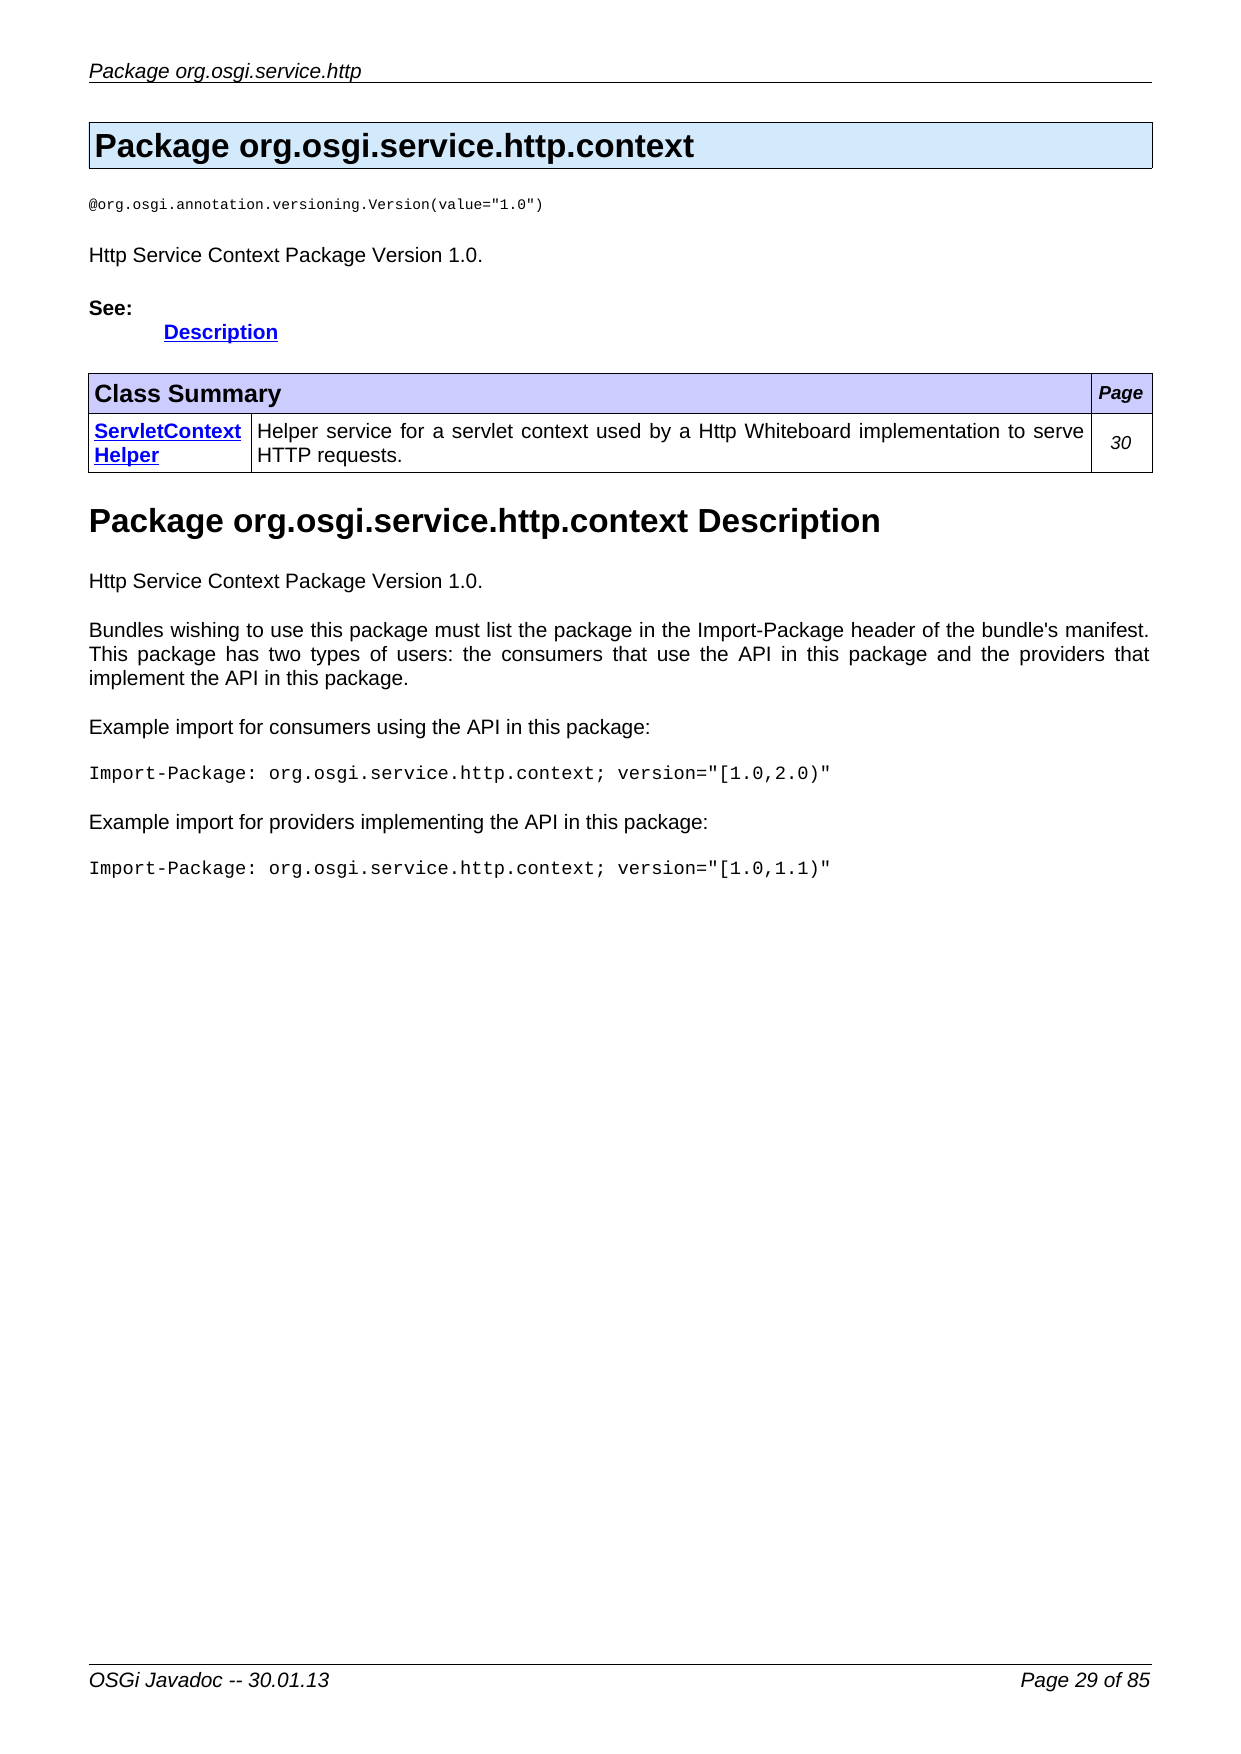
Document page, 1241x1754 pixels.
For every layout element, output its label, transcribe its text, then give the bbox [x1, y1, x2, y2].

text Import-Package: org.osgi.service.http.context; version="[1.0,2.0)" [88, 764, 1152, 785]
text Http Service Context Package Version 1.0. [88, 243, 1152, 267]
table_cell 30 [1092, 414, 1152, 472]
text Description [163, 320, 1152, 344]
text Import-Package: org.osgi.service.http.context; version="[1.0,1.1)" [88, 859, 1152, 880]
table_header Page [1092, 374, 1152, 413]
table_cell ServletContextHelper [89, 414, 251, 472]
text Example import for providers implementing the API in this package: [88, 810, 1152, 834]
table_header Class Summary [89, 374, 1091, 413]
text Http Service Context Package Version 1.0. [88, 569, 1152, 593]
text Bundles wishing to use this package must list the package in the Import-Package header of the bundle's manifest. This package has two types of users: the consumers that use the API in this package and the providers that implement the API in this package. [88, 618, 1152, 690]
text Package org.osgi.service.http.context Description [88, 502, 1152, 540]
table_cell Helper service for a servlet context used by a Http Whiteboard implementation to serve HTTP requests. [252, 414, 1091, 472]
text @org.osgi.annotation.versioning.Version(value="1.0") [88, 197, 1152, 213]
text Example import for consumers using the API in this package: [88, 715, 1152, 739]
text See: [88, 296, 1152, 320]
subtitle Package org.osgi.service.http.context [90, 123, 1152, 168]
